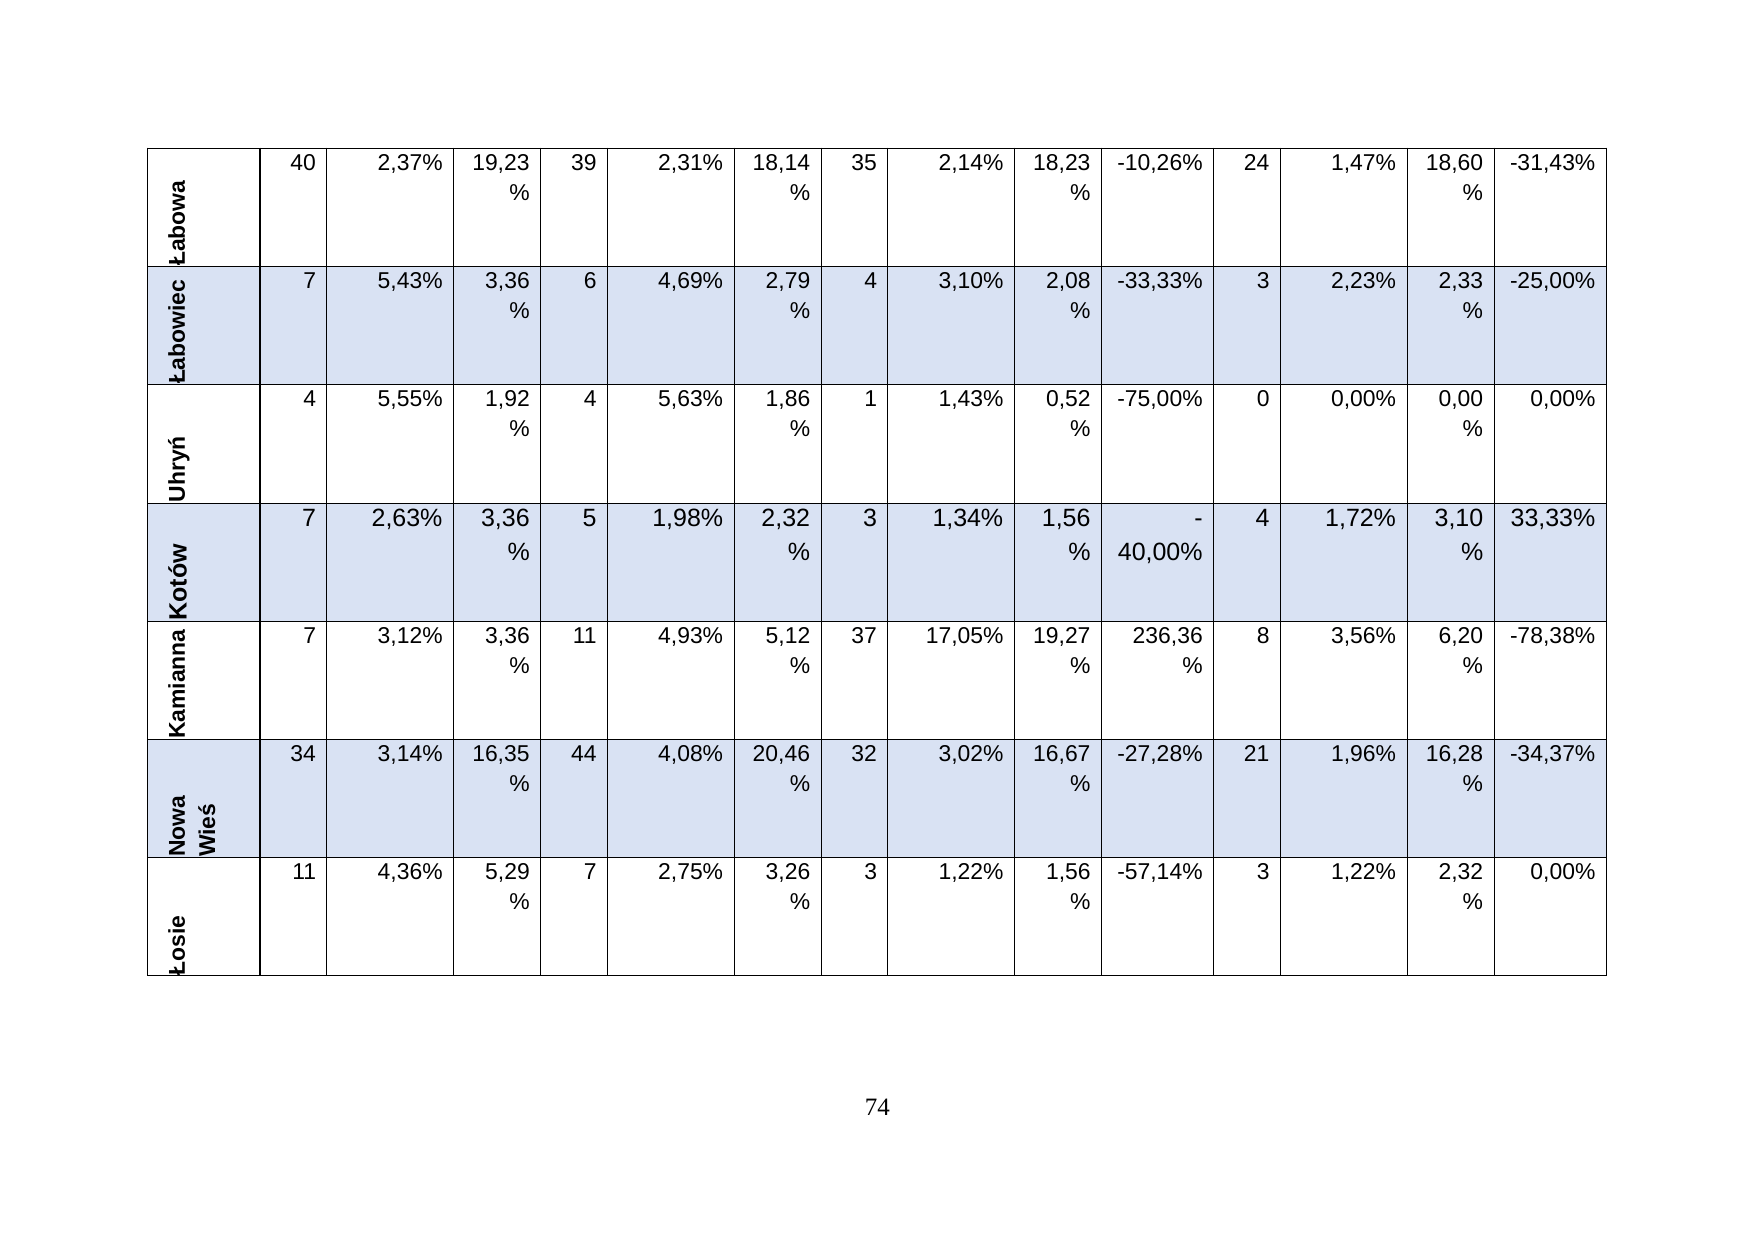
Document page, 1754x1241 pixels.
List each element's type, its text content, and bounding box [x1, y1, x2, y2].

table_cell 3 [1214, 267, 1280, 384]
table_cell 4,36% [327, 858, 453, 975]
table_cell 3,36% [454, 267, 540, 384]
table_cell 3 [822, 504, 887, 621]
table_cell 3,36% [454, 504, 540, 621]
table_cell 35 [822, 149, 887, 266]
table_cell -27,28% [1102, 740, 1213, 857]
table_cell 11 [261, 858, 326, 975]
table_cell Łabowa [148, 149, 259, 266]
table_cell 0,00% [1281, 385, 1407, 502]
table_cell 16,35% [454, 740, 540, 857]
table_cell 37 [822, 622, 887, 739]
table_cell 5,12% [735, 622, 821, 739]
table_cell 3 [1214, 858, 1280, 975]
table_cell 7 [261, 504, 326, 621]
table_cell 4 [1214, 504, 1280, 621]
table_cell 5 [541, 504, 607, 621]
table_cell 7 [261, 622, 326, 739]
table_cell 6,20% [1408, 622, 1494, 739]
table_cell 3,36% [454, 622, 540, 739]
table_cell 4,08% [608, 740, 734, 857]
table_cell 2,31% [608, 149, 734, 266]
table_cell 40 [261, 149, 326, 266]
table_cell 17,05% [888, 622, 1014, 739]
table_cell Uhryń [148, 385, 259, 502]
table_cell 0 [1214, 385, 1280, 502]
table_cell 3,02% [888, 740, 1014, 857]
table_cell 19,27% [1015, 622, 1101, 739]
table_cell 16,28% [1408, 740, 1494, 857]
table_cell 6 [541, 267, 607, 384]
table_cell 4,69% [608, 267, 734, 384]
table_cell 0,00% [1408, 385, 1494, 502]
table_cell -75,00% [1102, 385, 1213, 502]
table_cell -25,00% [1495, 267, 1606, 384]
table_cell 5,63% [608, 385, 734, 502]
table_cell 4 [541, 385, 607, 502]
table_cell Kotów [148, 504, 259, 621]
table_cell 7 [541, 858, 607, 975]
table_cell -57,14% [1102, 858, 1213, 975]
table_cell 4,93% [608, 622, 734, 739]
table_cell 2,32% [735, 504, 821, 621]
table_cell 19,23% [454, 149, 540, 266]
table_cell 0,00% [1495, 385, 1606, 502]
table_cell 5,55% [327, 385, 453, 502]
table_cell 1,86% [735, 385, 821, 502]
table_cell 5,43% [327, 267, 453, 384]
table_cell 11 [541, 622, 607, 739]
table_cell 18,60% [1408, 149, 1494, 266]
table_cell 0,52% [1015, 385, 1101, 502]
table_cell 1,92% [454, 385, 540, 502]
table_cell 39 [541, 149, 607, 266]
table_cell 24 [1214, 149, 1280, 266]
table_cell 2,32% [1408, 858, 1494, 975]
table_cell 20,46% [735, 740, 821, 857]
table_cell 1,56% [1015, 504, 1101, 621]
table_cell 7 [261, 267, 326, 384]
table_cell 2,23% [1281, 267, 1407, 384]
table_cell 1,47% [1281, 149, 1407, 266]
table_cell Łabowiec [148, 267, 259, 384]
table_cell 16,67% [1015, 740, 1101, 857]
table_cell -40,00% [1102, 504, 1213, 621]
table_cell 1,22% [888, 858, 1014, 975]
table_cell -33,33% [1102, 267, 1213, 384]
table_cell 2,14% [888, 149, 1014, 266]
table_cell 18,23% [1015, 149, 1101, 266]
table_cell 0,00% [1495, 858, 1606, 975]
table_cell 2,37% [327, 149, 453, 266]
table_cell 2,33% [1408, 267, 1494, 384]
table_cell 2,63% [327, 504, 453, 621]
table_cell 33,33% [1495, 504, 1606, 621]
table_cell Łosie [148, 858, 259, 975]
table_cell 1,96% [1281, 740, 1407, 857]
table_cell 44 [541, 740, 607, 857]
table_cell 32 [822, 740, 887, 857]
table_cell -10,26% [1102, 149, 1213, 266]
table_cell 3 [822, 858, 887, 975]
table_cell 18,14% [735, 149, 821, 266]
table_cell 1 [822, 385, 887, 502]
table_cell 3,10% [1408, 504, 1494, 621]
table_cell 34 [261, 740, 326, 857]
table_cell 236,36% [1102, 622, 1213, 739]
table_cell 3,26% [735, 858, 821, 975]
table_cell 1,34% [888, 504, 1014, 621]
table_cell 3,10% [888, 267, 1014, 384]
table_cell 2,79% [735, 267, 821, 384]
table_cell 1,22% [1281, 858, 1407, 975]
table_cell 1,98% [608, 504, 734, 621]
table_cell 5,29% [454, 858, 540, 975]
table_cell 1,43% [888, 385, 1014, 502]
table_cell 8 [1214, 622, 1280, 739]
table_cell 4 [261, 385, 326, 502]
table_cell 4 [822, 267, 887, 384]
table_cell 2,08% [1015, 267, 1101, 384]
table_cell -31,43% [1495, 149, 1606, 266]
table_cell 21 [1214, 740, 1280, 857]
table_cell -34,37% [1495, 740, 1606, 857]
table_cell Nowa Wieś [148, 740, 259, 857]
table_cell 3,14% [327, 740, 453, 857]
table_cell 1,56% [1015, 858, 1101, 975]
table_cell 3,12% [327, 622, 453, 739]
table_cell 1,72% [1281, 504, 1407, 621]
table_cell 3,56% [1281, 622, 1407, 739]
table_cell -78,38% [1495, 622, 1606, 739]
table_cell Kamianna [148, 622, 259, 739]
table_cell 2,75% [608, 858, 734, 975]
